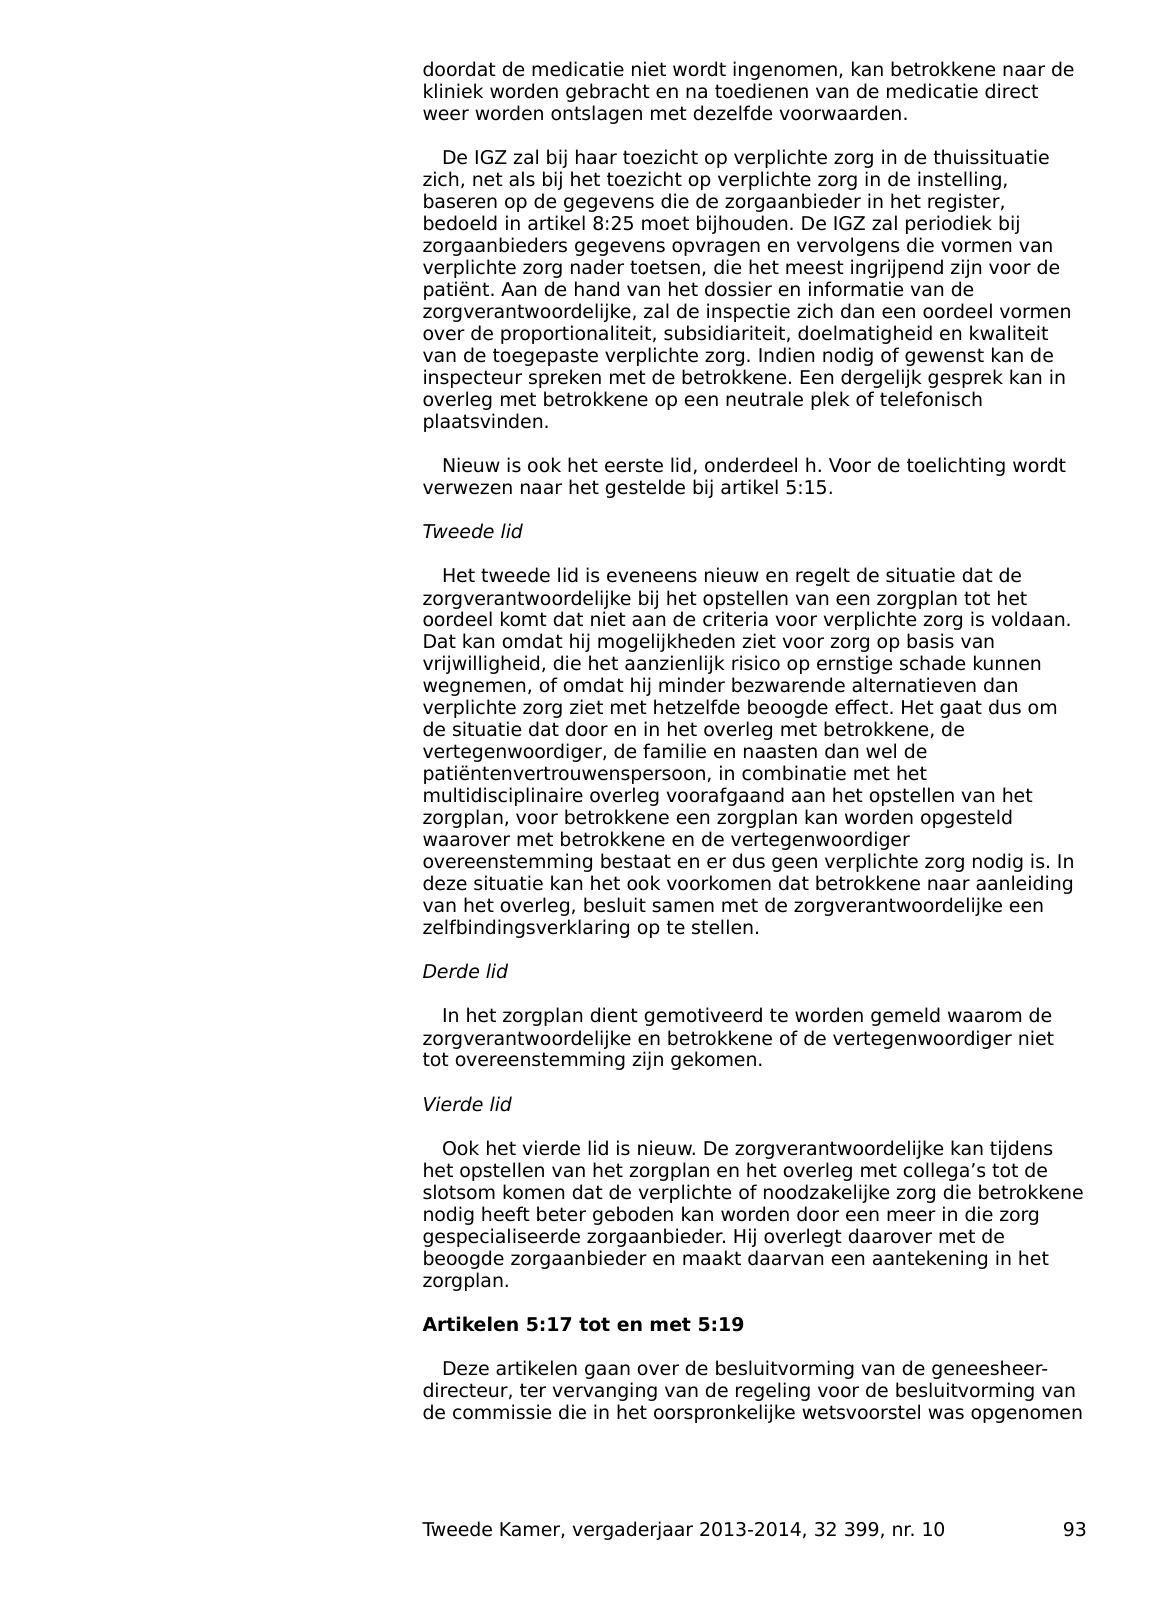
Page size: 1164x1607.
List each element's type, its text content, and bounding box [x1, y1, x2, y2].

text De IGZ zal bij haar toezicht op verplichte zorg in de thuissituatie zich, net als bij het toezicht op verplichte zorg in de instelling, baseren op de gegevens die de zorgaanbieder in het register, bedoeld in artikel 8:25 moet bijhouden. De IGZ zal periodiek bij zorgaanbieders gegevens opvragen en vervolgens die vormen van verplichte zorg nader toetsen, die het meest ingrijpend zijn voor de patiënt. Aan de hand van het dossier en informatie van de zorgverantwoordelijke, zal de inspectie zich dan een oordeel vormen over de proportionaliteit, subsidiariteit, doelmatigheid en kwaliteit van de toegepaste verplichte zorg. Indien nodig of gewenst kan de inspecteur spreken met de betrokkene. Een dergelijk gesprek kan in overleg met betrokkene op een neutrale plek of telefonisch plaatsvinden. [422, 147, 1087, 433]
subtitle Tweede lid [422, 521, 1087, 543]
text doordat de medicatie niet wordt ingenomen, kan betrokkene naar de kliniek worden gebracht en na toedienen van de medicatie direct weer worden ontslagen met dezelfde voorwaarden. [422, 59, 1087, 125]
subtitle Derde lid [422, 961, 1087, 983]
text Het tweede lid is eveneens nieuw en regelt de situatie dat de zorgverantwoordelijke bij het opstellen van een zorgplan tot het oordeel komt dat niet aan de criteria voor verplichte zorg is voldaan. Dat kan omdat hij mogelijkheden ziet voor zorg op basis van vrijwilligheid, die het aanzienlijk risico op ernstige schade kunnen wegnemen, of omdat hij minder bezwarende alternatieven dan verplichte zorg ziet met hetzelfde beoogde effect. Het gaat dus om de situatie dat door en in het overleg met betrokkene, de vertegenwoordiger, de familie en naasten dan wel de patiëntenvertrouwenspersoon, in combinatie met het multidisciplinaire overleg voorafgaand aan het opstellen van het zorgplan, voor betrokkene een zorgplan kan worden opgesteld waarover met betrokkene en de vertegenwoordiger overeenstemming bestaat en er dus geen verplichte zorg nodig is. In deze situatie kan het ook voorkomen dat betrokkene naar aanleiding van het overleg, besluit samen met de zorgverantwoordelijke een zelfbindingsverklaring op te stellen. [422, 565, 1087, 939]
subtitle Vierde lid [422, 1093, 1087, 1116]
text Ook het vierde lid is nieuw. De zorgverantwoordelijke kan tijdens het opstellen van het zorgplan en het overleg met collega’s tot de slotsom komen dat de verplichte of noodzakelijke zorg die betrokkene nodig heeft beter geboden kan worden door een meer in die zorg gespecialiseerde zorgaanbieder. Hij overlegt daarover met de beoogde zorgaanbieder en maakt daarvan een aantekening in het zorgplan. [422, 1138, 1087, 1292]
subtitle Artikelen 5:17 tot en met 5:19 [422, 1314, 1087, 1336]
text Deze artikelen gaan over de besluitvorming van de geneesheer-directeur, ter vervanging van de regeling voor de besluitvorming van de commissie die in het oorspronkelijke wetsvoorstel was opgenomen [422, 1358, 1087, 1424]
text In het zorgplan dient gemotiveerd te worden gemeld waarom de zorgverantwoordelijke en betrokkene of de vertegenwoordiger niet tot overeenstemming zijn gekomen. [422, 1005, 1087, 1071]
text Nieuw is ook het eerste lid, onderdeel h. Voor de toelichting wordt verwezen naar het gestelde bij artikel 5:15. [422, 455, 1087, 499]
